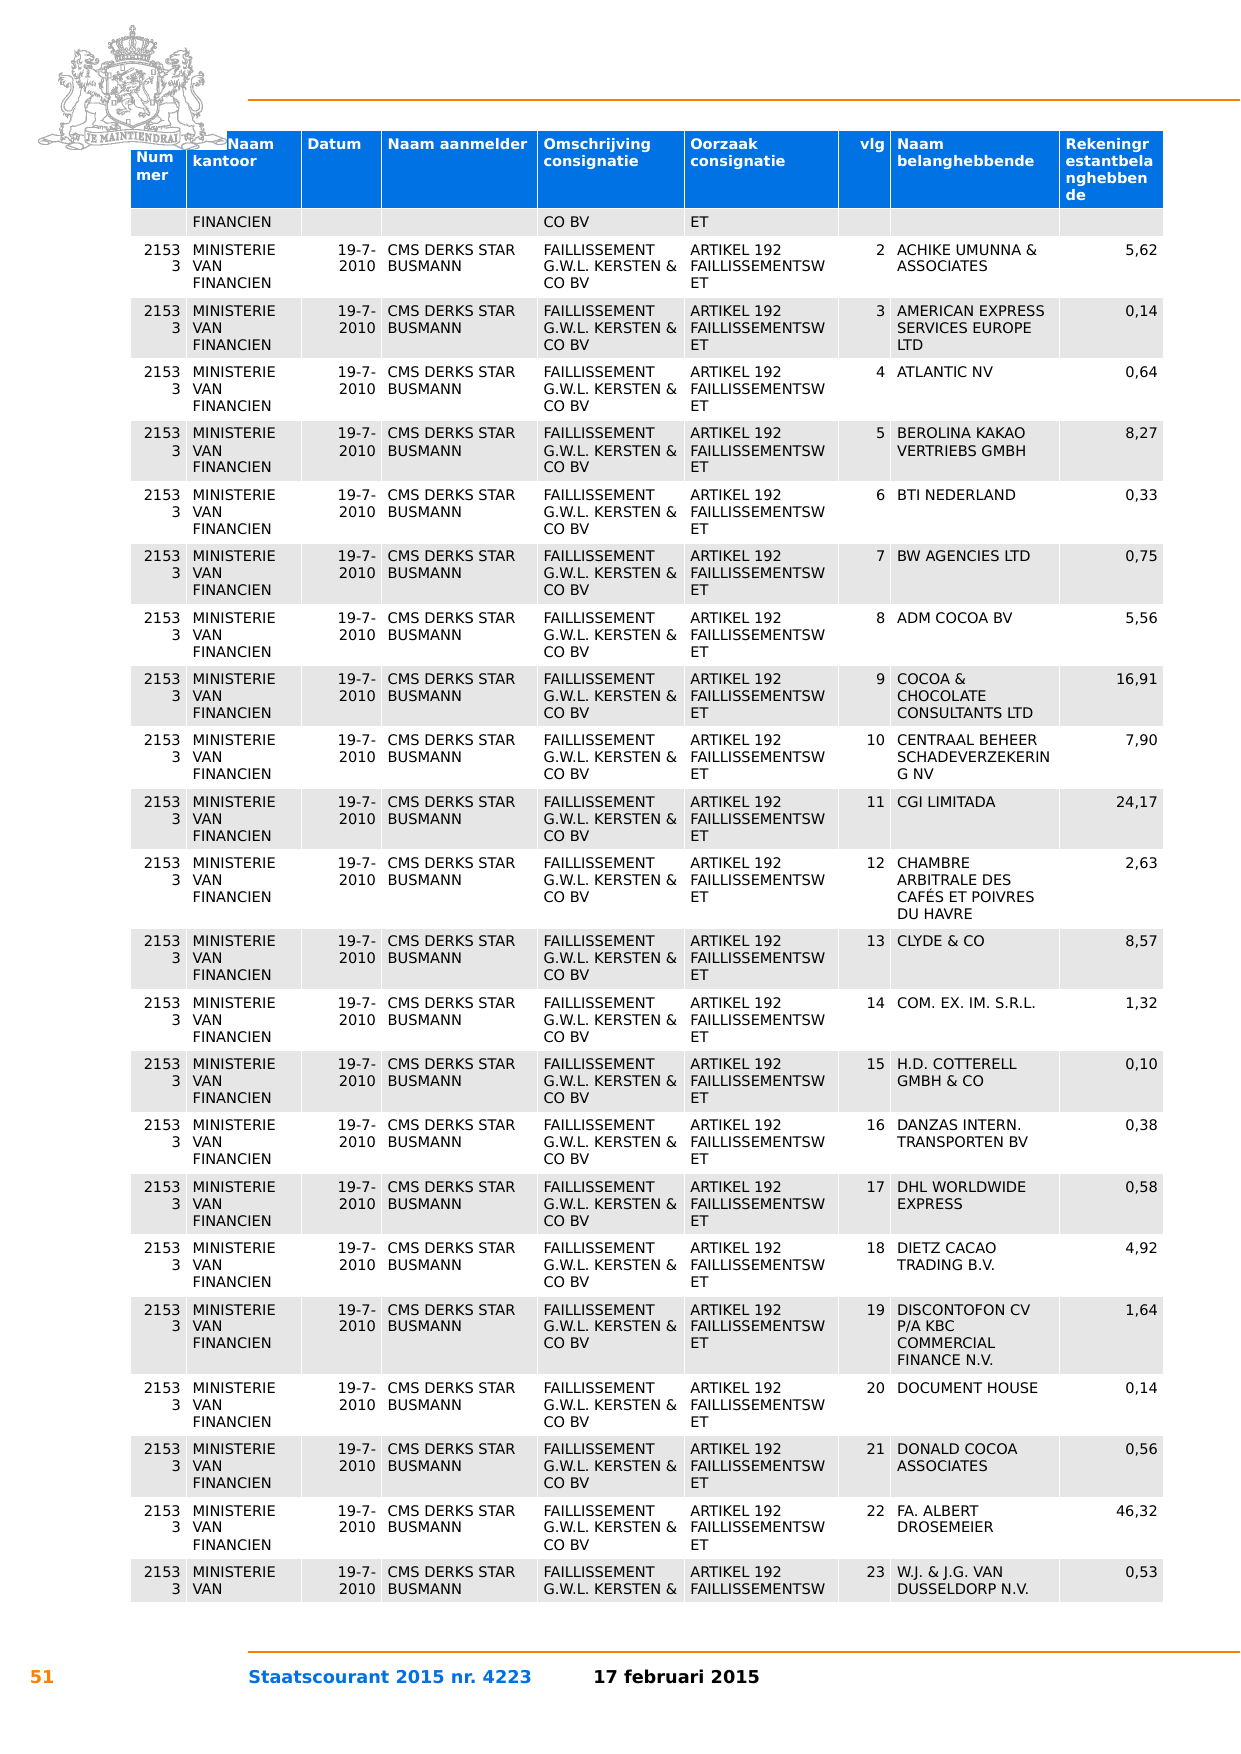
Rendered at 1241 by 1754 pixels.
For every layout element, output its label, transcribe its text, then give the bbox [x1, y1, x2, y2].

table_cell CMS DERKS STAR BUSMANN [382, 1113, 537, 1173]
table_cell MINISTERIE VAN FINANCIEN [187, 298, 301, 358]
table_cell MINISTERIE VAN FINANCIEN [187, 666, 301, 726]
table_cell 21533 [131, 1559, 186, 1602]
table_cell 19-7-2010 [302, 544, 381, 604]
table_cell MINISTERIE VAN FINANCIEN [187, 421, 301, 481]
table_cell FAILLISSEMENT G.W.L. KERSTEN & CO BV [538, 929, 684, 989]
table_cell FAILLISSEMENT G.W.L. KERSTEN & CO BV [538, 990, 684, 1050]
table_cell CMS DERKS STAR BUSMANN [382, 929, 537, 989]
table_cell CMS DERKS STAR BUSMANN [382, 990, 537, 1050]
table_cell 19-7-2010 [302, 1375, 381, 1435]
table_cell 3 [839, 298, 890, 358]
table_cell CLYDE & CO [891, 929, 1059, 989]
table_cell 19-7-2010 [302, 1051, 381, 1112]
table_cell MINISTERIE VAN FINANCIEN [187, 990, 301, 1050]
table_cell 0,38 [1060, 1113, 1163, 1173]
table_cell 19-7-2010 [302, 421, 381, 481]
table_cell 17 [839, 1174, 890, 1234]
table_cell ARTIKEL 192 FAILLISSEMENTSWET [685, 929, 838, 989]
table_cell 9 [839, 666, 890, 726]
table_cell 19-7-2010 [302, 1235, 381, 1296]
table_cell FINANCIEN [187, 209, 301, 236]
table_cell 8,57 [1060, 929, 1163, 989]
table_cell MINISTERIE VAN FINANCIEN [187, 929, 301, 989]
table_header Naam kantoor [187, 131, 301, 208]
table_cell 20 [839, 1375, 890, 1435]
table_cell 12 [839, 850, 890, 927]
table_cell MINISTERIE VAN FINANCIEN [187, 1174, 301, 1234]
table_cell 21533 [131, 482, 186, 542]
table_cell CMS DERKS STAR BUSMANN [382, 666, 537, 726]
table_cell FAILLISSEMENT G.W.L. KERSTEN & CO BV [538, 728, 684, 788]
table_cell 21533 [131, 1174, 186, 1234]
table_cell FAILLISSEMENT G.W.L. KERSTEN & CO BV [538, 1235, 684, 1296]
table_cell CMS DERKS STAR BUSMANN [382, 1498, 537, 1558]
table_cell DISCONTOFON CV P/A KBC COMMERCIAL FINANCE N.V. [891, 1297, 1059, 1374]
table_cell ET [685, 209, 838, 236]
table_cell 19-7-2010 [302, 1297, 381, 1374]
table_cell FAILLISSEMENT G.W.L. KERSTEN & CO BV [538, 544, 684, 604]
table_cell COCOA & CHOCOLATE CONSULTANTS LTD [891, 666, 1059, 726]
table_cell 19-7-2010 [302, 929, 381, 989]
table_cell FAILLISSEMENT G.W.L. KERSTEN & CO BV [538, 298, 684, 358]
table_cell 5,56 [1060, 605, 1163, 665]
table_cell 19-7-2010 [302, 850, 381, 927]
table_cell ARTIKEL 192 FAILLISSEMENTSWET [685, 237, 838, 297]
table_cell 21533 [131, 1436, 186, 1497]
table_header Omschrijving consignatie [538, 131, 684, 208]
table_cell 14 [839, 990, 890, 1050]
table_header Datum [302, 131, 381, 208]
table_cell FAILLISSEMENT G.W.L. KERSTEN & CO BV [538, 237, 684, 297]
table_cell 16,91 [1060, 666, 1163, 726]
table_cell FAILLISSEMENT G.W.L. KERSTEN & CO BV [538, 605, 684, 665]
table_cell MINISTERIE VAN FINANCIEN [187, 605, 301, 665]
table_cell FAILLISSEMENT G.W.L. KERSTEN & CO BV [538, 1174, 684, 1234]
table_cell ARTIKEL 192 FAILLISSEMENTSWET [685, 1498, 838, 1558]
table_cell 22 [839, 1498, 890, 1558]
table_cell 21533 [131, 421, 186, 481]
table_cell FAILLISSEMENT G.W.L. KERSTEN & CO BV [538, 1051, 684, 1112]
table_cell MINISTERIE VAN FINANCIEN [187, 482, 301, 542]
table_cell 19-7-2010 [302, 359, 381, 420]
table_cell FAILLISSEMENT G.W.L. KERSTEN & CO BV [538, 1498, 684, 1558]
table_cell CMS DERKS STAR BUSMANN [382, 605, 537, 665]
table_cell CMS DERKS STAR BUSMANN [382, 1297, 537, 1374]
table_cell 0,14 [1060, 1375, 1163, 1435]
table_cell 0,33 [1060, 482, 1163, 542]
table_cell 13 [839, 929, 890, 989]
table_cell 4,92 [1060, 1235, 1163, 1296]
table_cell ARTIKEL 192 FAILLISSEMENTSWET [685, 1235, 838, 1296]
table_cell FA. ALBERT DROSEMEIER [891, 1498, 1059, 1558]
table_cell FAILLISSEMENT G.W.L. KERSTEN & CO BV [538, 482, 684, 542]
table_cell 15 [839, 1051, 890, 1112]
table_cell FAILLISSEMENT G.W.L. KERSTEN & CO BV [538, 666, 684, 726]
table_cell ARTIKEL 192 FAILLISSEMENTSWET [685, 728, 838, 788]
table_cell BTI NEDERLAND [891, 482, 1059, 542]
table_cell 0,75 [1060, 544, 1163, 604]
table_cell 21533 [131, 237, 186, 297]
table_cell ATLANTIC NV [891, 359, 1059, 420]
table_cell CMS DERKS STAR BUSMANN [382, 482, 537, 542]
table_cell CMS DERKS STAR BUSMANN [382, 1375, 537, 1435]
table_cell 7,90 [1060, 728, 1163, 788]
table_cell 5,62 [1060, 237, 1163, 297]
table_cell ARTIKEL 192 FAILLISSEMENTSW [685, 1559, 838, 1602]
table_cell 2 [839, 237, 890, 297]
table_cell 21 [839, 1436, 890, 1497]
table_cell 19-7-2010 [302, 666, 381, 726]
table_header Naam aanmelder [382, 131, 537, 208]
table_cell CMS DERKS STAR BUSMANN [382, 789, 537, 849]
table_cell DONALD COCOA ASSOCIATES [891, 1436, 1059, 1497]
table_cell MINISTERIE VAN FINANCIEN [187, 544, 301, 604]
table_cell FAILLISSEMENT G.W.L. KERSTEN & CO BV [538, 1436, 684, 1497]
table_cell MINISTERIE VAN FINANCIEN [187, 850, 301, 927]
table_cell 21533 [131, 359, 186, 420]
table_cell ADM COCOA BV [891, 605, 1059, 665]
table_cell CMS DERKS STAR BUSMANN [382, 421, 537, 481]
table_cell CMS DERKS STAR BUSMANN [382, 1235, 537, 1296]
table_cell CO BV [538, 209, 684, 236]
table_cell [891, 209, 1059, 236]
table_cell 21533 [131, 1375, 186, 1435]
table_cell [382, 209, 537, 236]
table_cell CMS DERKS STAR BUSMANN [382, 298, 537, 358]
table_cell 21533 [131, 1113, 186, 1173]
table_cell CMS DERKS STAR BUSMANN [382, 1174, 537, 1234]
table_cell MINISTERIE VAN FINANCIEN [187, 1498, 301, 1558]
table_cell ARTIKEL 192 FAILLISSEMENTSWET [685, 1375, 838, 1435]
table_cell CHAMBRE ARBITRALE DES CAFÉS ET POIVRES DU HAVRE [891, 850, 1059, 927]
table_cell 21533 [131, 666, 186, 726]
table_cell ARTIKEL 192 FAILLISSEMENTSWET [685, 850, 838, 927]
table_cell ARTIKEL 192 FAILLISSEMENTSWET [685, 1113, 838, 1173]
table_cell DIETZ CACAO TRADING B.V. [891, 1235, 1059, 1296]
table_cell CMS DERKS STAR BUSMANN [382, 850, 537, 927]
table_cell 8 [839, 605, 890, 665]
table_cell 18 [839, 1235, 890, 1296]
table_cell 21533 [131, 1297, 186, 1374]
table_cell 19-7-2010 [302, 789, 381, 849]
table_cell 21533 [131, 850, 186, 927]
table_cell FAILLISSEMENT G.W.L. KERSTEN & CO BV [538, 421, 684, 481]
table_cell FAILLISSEMENT G.W.L. KERSTEN & [538, 1559, 684, 1602]
table_cell 21533 [131, 789, 186, 849]
table_cell 1,64 [1060, 1297, 1163, 1374]
table_cell ARTIKEL 192 FAILLISSEMENTSWET [685, 544, 838, 604]
table_cell 0,58 [1060, 1174, 1163, 1234]
table_header Naam belanghebbende [891, 131, 1059, 208]
table_cell 21533 [131, 1498, 186, 1558]
table_header vlg [839, 131, 890, 208]
table_cell [839, 209, 890, 236]
table_cell FAILLISSEMENT G.W.L. KERSTEN & CO BV [538, 1375, 684, 1435]
table_cell 0,10 [1060, 1051, 1163, 1112]
table_cell 19-7-2010 [302, 298, 381, 358]
table_cell 21533 [131, 605, 186, 665]
table_cell 19-7-2010 [302, 1559, 381, 1602]
table_cell 21533 [131, 1051, 186, 1112]
table_cell [1060, 209, 1163, 236]
table_cell FAILLISSEMENT G.W.L. KERSTEN & CO BV [538, 1113, 684, 1173]
table_cell ARTIKEL 192 FAILLISSEMENTSWET [685, 1051, 838, 1112]
table_cell 46,32 [1060, 1498, 1163, 1558]
table_cell 23 [839, 1559, 890, 1602]
table_cell 19-7-2010 [302, 605, 381, 665]
table_cell 21533 [131, 990, 186, 1050]
table_cell DANZAS INTERN. TRANSPORTEN BV [891, 1113, 1059, 1173]
table_cell ARTIKEL 192 FAILLISSEMENTSWET [685, 1436, 838, 1497]
table_cell FAILLISSEMENT G.W.L. KERSTEN & CO BV [538, 850, 684, 927]
table_cell CENTRAAL BEHEER SCHADEVERZEKERING NV [891, 728, 1059, 788]
table_cell FAILLISSEMENT G.W.L. KERSTEN & CO BV [538, 359, 684, 420]
table_cell MINISTERIE VAN FINANCIEN [187, 359, 301, 420]
table_cell 10 [839, 728, 890, 788]
table_header Oorzaak consignatie [685, 131, 838, 208]
table_cell MINISTERIE VAN FINANCIEN [187, 1113, 301, 1173]
table_cell AMERICAN EXPRESS SERVICES EUROPE LTD [891, 298, 1059, 358]
table_cell 4 [839, 359, 890, 420]
table_cell 19-7-2010 [302, 482, 381, 542]
table_cell ARTIKEL 192 FAILLISSEMENTSWET [685, 359, 838, 420]
table_cell 0,14 [1060, 298, 1163, 358]
table_cell CMS DERKS STAR BUSMANN [382, 359, 537, 420]
table_cell [131, 209, 186, 236]
table_cell 11 [839, 789, 890, 849]
table_cell 7 [839, 544, 890, 604]
table_cell CMS DERKS STAR BUSMANN [382, 1436, 537, 1497]
table_cell CMS DERKS STAR BUSMANN [382, 728, 537, 788]
table_cell 21533 [131, 544, 186, 604]
table_cell 0,56 [1060, 1436, 1163, 1497]
table_cell 0,64 [1060, 359, 1163, 420]
table_cell MINISTERIE VAN FINANCIEN [187, 1375, 301, 1435]
table_cell 21533 [131, 1235, 186, 1296]
table_cell MINISTERIE VAN FINANCIEN [187, 789, 301, 849]
table_cell CMS DERKS STAR BUSMANN [382, 237, 537, 297]
table_cell ARTIKEL 192 FAILLISSEMENTSWET [685, 298, 838, 358]
table_cell ACHIKE UMUNNA & ASSOCIATES [891, 237, 1059, 297]
table_cell [302, 209, 381, 236]
table_cell 19-7-2010 [302, 1113, 381, 1173]
table_cell ARTIKEL 192 FAILLISSEMENTSWET [685, 1297, 838, 1374]
table_cell CMS DERKS STAR BUSMANN [382, 1559, 537, 1602]
table_cell MINISTERIE VAN FINANCIEN [187, 1297, 301, 1374]
table_cell ARTIKEL 192 FAILLISSEMENTSWET [685, 605, 838, 665]
table_cell 21533 [131, 728, 186, 788]
table_cell BW AGENCIES LTD [891, 544, 1059, 604]
table_cell 19-7-2010 [302, 728, 381, 788]
table_cell ARTIKEL 192 FAILLISSEMENTSWET [685, 990, 838, 1050]
table_cell 19 [839, 1297, 890, 1374]
table_cell ARTIKEL 192 FAILLISSEMENTSWET [685, 666, 838, 726]
table_cell 19-7-2010 [302, 1498, 381, 1558]
table_cell 16 [839, 1113, 890, 1173]
table_cell 5 [839, 421, 890, 481]
table_cell ARTIKEL 192 FAILLISSEMENTSWET [685, 1174, 838, 1234]
table_cell ARTIKEL 192 FAILLISSEMENTSWET [685, 789, 838, 849]
table_cell ARTIKEL 192 FAILLISSEMENTSWET [685, 421, 838, 481]
table_cell 1,32 [1060, 990, 1163, 1050]
table_cell 21533 [131, 298, 186, 358]
table_cell 19-7-2010 [302, 990, 381, 1050]
table_cell FAILLISSEMENT G.W.L. KERSTEN & CO BV [538, 1297, 684, 1374]
table_header Nummer [131, 150, 186, 208]
table_cell BEROLINA KAKAO VERTRIEBS GMBH [891, 421, 1059, 481]
table_cell 19-7-2010 [302, 237, 381, 297]
table_cell MINISTERIE VAN FINANCIEN [187, 237, 301, 297]
picture [38, 25, 227, 150]
table_cell W.J. & J.G. VAN DUSSELDORP N.V. [891, 1559, 1059, 1602]
table_cell MINISTERIE VAN [187, 1559, 301, 1602]
table_cell DOCUMENT HOUSE [891, 1375, 1059, 1435]
table_cell 24,17 [1060, 789, 1163, 849]
table_cell H.D. COTTERELL GMBH & CO [891, 1051, 1059, 1112]
table_cell CMS DERKS STAR BUSMANN [382, 544, 537, 604]
table_cell CMS DERKS STAR BUSMANN [382, 1051, 537, 1112]
table_cell MINISTERIE VAN FINANCIEN [187, 1235, 301, 1296]
table_cell DHL WORLDWIDE EXPRESS [891, 1174, 1059, 1234]
table_cell 2,63 [1060, 850, 1163, 927]
table_cell MINISTERIE VAN FINANCIEN [187, 1436, 301, 1497]
table_cell FAILLISSEMENT G.W.L. KERSTEN & CO BV [538, 789, 684, 849]
table_cell 21533 [131, 929, 186, 989]
table_cell MINISTERIE VAN FINANCIEN [187, 728, 301, 788]
table_cell CGI LIMITADA [891, 789, 1059, 849]
table_cell 6 [839, 482, 890, 542]
table_cell 19-7-2010 [302, 1174, 381, 1234]
table_header Rekeningrestantbelanghebbende [1060, 131, 1163, 208]
table_cell 19-7-2010 [302, 1436, 381, 1497]
table_cell 0,53 [1060, 1559, 1163, 1602]
table_cell ARTIKEL 192 FAILLISSEMENTSWET [685, 482, 838, 542]
table_cell 8,27 [1060, 421, 1163, 481]
table_cell MINISTERIE VAN FINANCIEN [187, 1051, 301, 1112]
table_cell COM. EX. IM. S.R.L. [891, 990, 1059, 1050]
